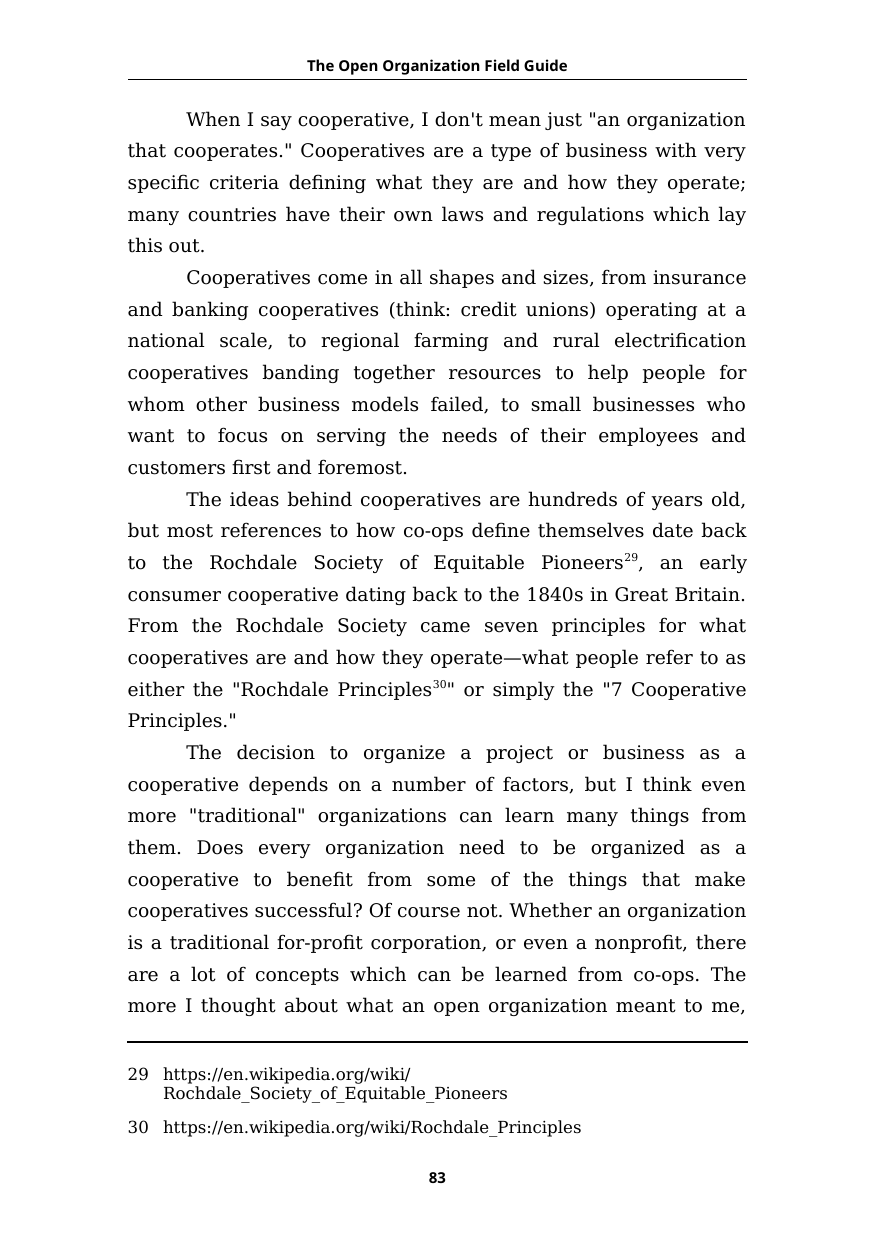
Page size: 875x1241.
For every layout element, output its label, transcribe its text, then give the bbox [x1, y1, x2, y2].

text https://en.wikipedia.org/wiki/Rochdale_Society_of_Equitable_Pioneers [127, 1064, 747, 1103]
text When I say cooperative, I don't mean just "an organization that cooperates." Cooperatives are a type of business with very specific criteria defining what they are and how they operate; many countries have their own laws and regulations which lay this out. [127, 108, 747, 257]
text The ideas behind cooperatives are hundreds of years old, but most references to how co-ops define themselves date back to the Rochdale Society of Equitable Pioneers, an early consumer cooperative dating back to the 1840s in Great Britain. From the Rochdale Society came seven principles for what cooperatives are and how they operate—what people refer to as either the "Rochdale Principles" or simply the "7 Cooperative Principles." [127, 488, 747, 732]
text The decision to organize a project or business as a cooperative depends on a number of factors, but I think even more "traditional" organizations can learn many things from them. Does every organization need to be organized as a cooperative to benefit from some of the things that make cooperatives successful? Of course not. Whether an organization is a traditional for-profit corporation, or even a nonprofit, there are a lot of concepts which can be learned from co-ops. The more I thought about what an open organization meant to me, [127, 742, 747, 1017]
text https://en.wikipedia.org/wiki/Rochdale_Principles [127, 1118, 747, 1138]
text Cooperatives come in all shapes and sizes, from insurance and banking cooperatives (think: credit unions) operating at a national scale, to regional farming and rural electrification cooperatives banding together resources to help people for whom other business models failed, to small businesses who want to focus on serving the needs of their employees and customers first and foremost. [127, 267, 747, 479]
